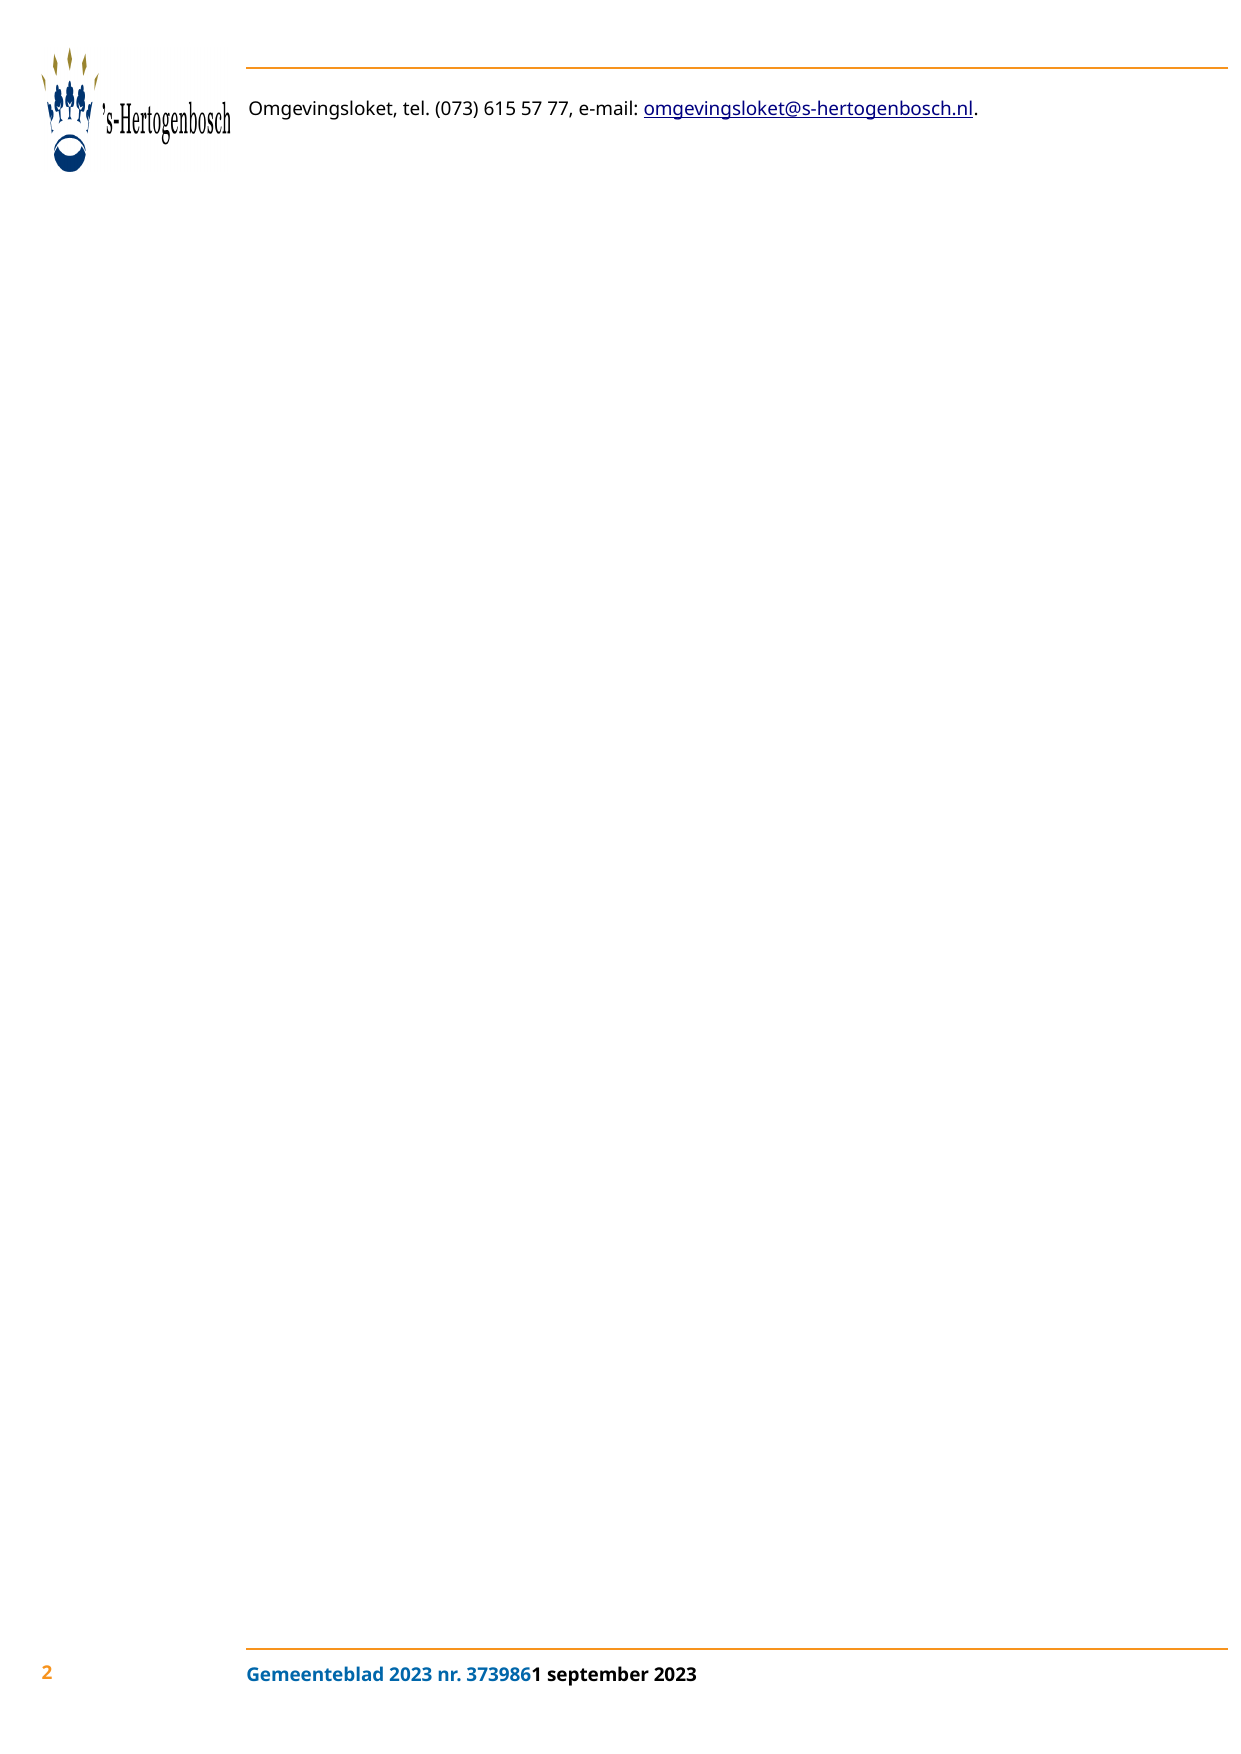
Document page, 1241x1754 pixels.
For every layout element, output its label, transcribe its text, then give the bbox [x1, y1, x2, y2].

text Omgevingsloket, tel. (073) 615 57 77, e-mail: omgevingsloket@s-hertogenbosch.nl. [248, 95, 1152, 121]
picture [41, 47, 231, 172]
